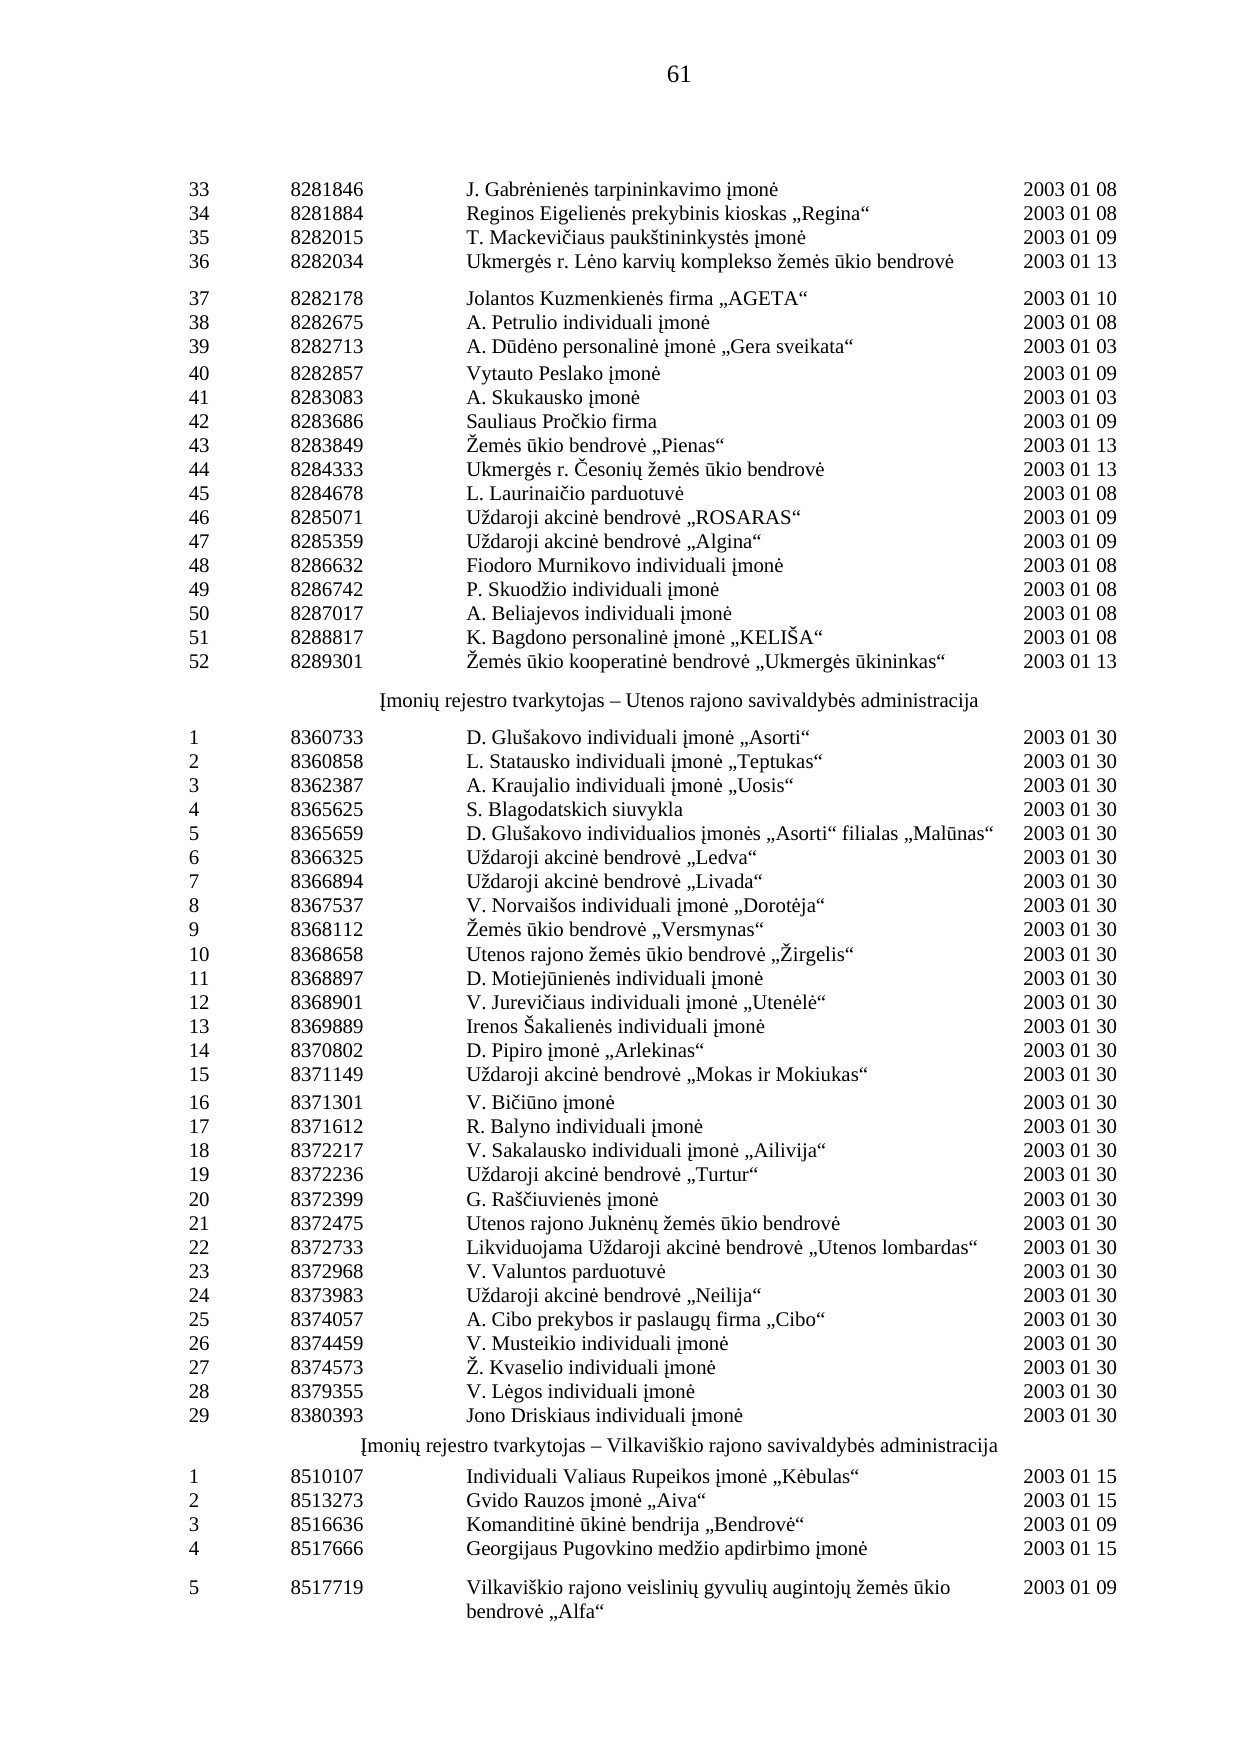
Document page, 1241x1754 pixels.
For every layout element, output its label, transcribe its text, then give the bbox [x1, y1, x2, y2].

table_cell 16 [177, 1090, 279, 1114]
table_cell 8513273 [279, 1488, 455, 1512]
table_cell 2003 01 30 [1012, 1283, 1181, 1307]
table_cell A. Beliajevos individuali įmonė [455, 601, 1012, 625]
table_cell 8289301 [279, 649, 455, 675]
table_cell 2003 01 09 [1012, 225, 1181, 249]
table_cell 46 [177, 505, 279, 529]
table_cell 8372733 [279, 1235, 455, 1259]
table_cell L. Statausko individuali įmonė „Teptukas“ [455, 749, 1012, 773]
table_cell 8282178 [279, 286, 455, 310]
table_cell 2003 01 13 [1012, 433, 1181, 457]
table_cell 52 [177, 649, 279, 675]
table_cell 24 [177, 1283, 279, 1307]
table_cell 2003 01 10 [1012, 286, 1181, 310]
table_cell 8374573 [279, 1355, 455, 1379]
table_cell 10 [177, 941, 279, 966]
table_cell 28 [177, 1379, 279, 1403]
table_cell 2003 01 30 [1012, 893, 1181, 917]
table_cell 36 [177, 249, 279, 286]
table_cell 2003 01 30 [1012, 1259, 1181, 1283]
table_cell 8369889 [279, 1014, 455, 1038]
table_cell A. Kraujalio individuali įmonė „Uosis“ [455, 773, 1012, 797]
table_cell 8365625 [279, 797, 455, 821]
table_cell 8284678 [279, 481, 455, 505]
table_cell 9 [177, 918, 279, 941]
table_cell Ukmergės r. Česonių žemės ūkio bendrovė [455, 457, 1012, 481]
table_cell Ukmergės r. Lėno karvių komplekso žemės ūkio bendrovė [455, 249, 1012, 286]
table_cell 2003 01 30 [1012, 869, 1181, 893]
table_cell 2003 01 30 [1012, 725, 1181, 749]
table_cell Vilkaviškio rajono veislinių gyvulių augintojų žemės ūkio bendrovė „Alfa“ [455, 1575, 1012, 1623]
table_cell Reginos Eigelienės prekybinis kioskas „Regina“ [455, 201, 1012, 225]
table_cell 2003 01 08 [1012, 577, 1181, 601]
table_cell 8367537 [279, 893, 455, 917]
table_cell Uždaroji akcinė bendrovė „Ledva“ [455, 845, 1012, 869]
table_cell 50 [177, 601, 279, 625]
table_cell A. Skukausko įmonė [455, 385, 1012, 409]
table_cell 8374057 [279, 1307, 455, 1331]
table_cell 8282675 [279, 310, 455, 334]
table_cell 8373983 [279, 1283, 455, 1307]
table_cell 2003 01 08 [1012, 201, 1181, 225]
table_cell 2003 01 30 [1012, 1062, 1181, 1090]
table_cell 2003 01 08 [1012, 601, 1181, 625]
table_cell 23 [177, 1259, 279, 1283]
table_cell 5 [177, 821, 279, 845]
table_cell 5 [177, 1575, 279, 1623]
table_cell 2003 01 30 [1012, 1235, 1181, 1259]
table_cell Jono Driskiaus individuali įmonė [455, 1403, 1012, 1427]
table_cell D. Glušakovo individualios įmonės „Asorti“ filialas „Malūnas“ [455, 821, 1012, 845]
table_cell J. Gabrėnienės tarpininkavimo įmonė [455, 177, 1012, 201]
table_cell V. Jurevičiaus individuali įmonė „Utenėlė“ [455, 990, 1012, 1014]
table_cell 2003 01 08 [1012, 553, 1181, 577]
table_cell 12 [177, 990, 279, 1014]
table_cell Žemės ūkio bendrovė „Pienas“ [455, 433, 1012, 457]
table_cell 2003 01 13 [1012, 457, 1181, 481]
table_cell 2003 01 30 [1012, 797, 1181, 821]
table_cell V. Norvaišos individuali įmonė „Dorotėja“ [455, 893, 1012, 917]
table_cell 3 [177, 1512, 279, 1536]
table_cell S. Blagodatskich siuvykla [455, 797, 1012, 821]
table_cell 8282015 [279, 225, 455, 249]
table_cell 20 [177, 1186, 279, 1211]
table_cell 21 [177, 1211, 279, 1234]
table_cell 49 [177, 577, 279, 601]
table_cell 2003 01 13 [1012, 249, 1181, 286]
table_cell 26 [177, 1331, 279, 1355]
table_cell 29 [177, 1403, 279, 1427]
table_cell 33 [177, 177, 279, 201]
table_cell 7 [177, 869, 279, 893]
table_cell Likviduojama Uždaroji akcinė bendrovė „Utenos lombardas“ [455, 1235, 1012, 1259]
table_cell V. Lėgos individuali įmonė [455, 1379, 1012, 1403]
table_cell 2003 01 09 [1012, 505, 1181, 529]
table_cell K. Bagdono personalinė įmonė „KELIŠA“ [455, 625, 1012, 649]
table_cell Jolantos Kuzmenkienės firma „AGETA“ [455, 286, 1012, 310]
table_cell 22 [177, 1235, 279, 1259]
table_cell 8282034 [279, 249, 455, 286]
table_cell 2003 01 30 [1012, 990, 1181, 1014]
table_cell 2003 01 15 [1012, 1488, 1181, 1512]
table_cell 8368897 [279, 966, 455, 989]
table_cell 2003 01 30 [1012, 1379, 1181, 1403]
table_cell 8288817 [279, 625, 455, 649]
table_cell 18 [177, 1138, 279, 1162]
table_cell 2003 01 30 [1012, 845, 1181, 869]
table_cell 40 [177, 361, 279, 385]
table_cell 8372968 [279, 1259, 455, 1283]
table_cell Sauliaus Pročkio firma [455, 409, 1012, 433]
table_cell Vytauto Peslako įmonė [455, 361, 1012, 385]
table_cell 8366325 [279, 845, 455, 869]
table_cell Utenos rajono žemės ūkio bendrovė „Žirgelis“ [455, 941, 1012, 966]
table_cell 2003 01 30 [1012, 966, 1181, 989]
table_cell 44 [177, 457, 279, 481]
table_cell D. Motiejūnienės individuali įmonė [455, 966, 1012, 989]
table_cell 38 [177, 310, 279, 334]
table_cell 2003 01 15 [1012, 1536, 1181, 1575]
table_cell 8516636 [279, 1512, 455, 1536]
table_cell A. Dūdėno personalinė įmonė „Gera sveikata“ [455, 334, 1012, 361]
table_cell 43 [177, 433, 279, 457]
table_cell Įmonių rejestro tvarkytojas – Vilkaviškio rajono savivaldybės administracija [177, 1427, 1181, 1464]
table_cell V. Sakalausko individuali įmonė „Ailivija“ [455, 1138, 1012, 1162]
table_cell 2003 01 08 [1012, 177, 1181, 201]
table_cell 8281846 [279, 177, 455, 201]
table_cell 2003 01 30 [1012, 1114, 1181, 1138]
table_cell Uždaroji akcinė bendrovė „Turtur“ [455, 1163, 1012, 1186]
table_cell 8360733 [279, 725, 455, 749]
table_cell 8286632 [279, 553, 455, 577]
table_cell 2003 01 30 [1012, 1355, 1181, 1379]
table_cell 8380393 [279, 1403, 455, 1427]
table_cell 27 [177, 1355, 279, 1379]
table_cell 2003 01 30 [1012, 941, 1181, 966]
table_cell 8510107 [279, 1464, 455, 1488]
table_cell 2003 01 30 [1012, 1211, 1181, 1234]
table_cell 8283083 [279, 385, 455, 409]
table_cell 8283686 [279, 409, 455, 433]
table_cell Georgijaus Pugovkino medžio apdirbimo įmonė [455, 1536, 1012, 1575]
table_cell Uždaroji akcinė bendrovė „Mokas ir Mokiukas“ [455, 1062, 1012, 1090]
table_cell 2003 01 09 [1012, 1575, 1181, 1623]
table_cell 8284333 [279, 457, 455, 481]
table_cell V. Bičiūno įmonė [455, 1090, 1012, 1114]
table_cell Fiodoro Murnikovo individuali įmonė [455, 553, 1012, 577]
table_cell 2003 01 30 [1012, 821, 1181, 845]
table_cell 2003 01 09 [1012, 361, 1181, 385]
table_cell V. Musteikio individuali įmonė [455, 1331, 1012, 1355]
table_cell 2 [177, 1488, 279, 1512]
table_cell G. Raščiuvienės įmonė [455, 1186, 1012, 1211]
table_cell 1 [177, 725, 279, 749]
table_cell 47 [177, 529, 279, 553]
table_cell 13 [177, 1014, 279, 1038]
table_cell 8368901 [279, 990, 455, 1014]
table_cell 8285071 [279, 505, 455, 529]
table_cell 8286742 [279, 577, 455, 601]
table_cell 8368112 [279, 918, 455, 941]
table_cell 8371301 [279, 1090, 455, 1114]
table_cell D. Pipiro įmonė „Arlekinas“ [455, 1038, 1012, 1062]
table_cell 15 [177, 1062, 279, 1090]
table_cell 2003 01 09 [1012, 529, 1181, 553]
table_cell 2003 01 03 [1012, 385, 1181, 409]
table_cell 45 [177, 481, 279, 505]
table_cell 48 [177, 553, 279, 577]
table_cell 4 [177, 1536, 279, 1575]
table_cell R. Balyno individuali įmonė [455, 1114, 1012, 1138]
table_cell 8374459 [279, 1331, 455, 1355]
table_cell 8 [177, 893, 279, 917]
table_cell 8287017 [279, 601, 455, 625]
table_cell Komanditinė ūkinė bendrija „Bendrovė“ [455, 1512, 1012, 1536]
table_cell Irenos Šakalienės individuali įmonė [455, 1014, 1012, 1038]
table_cell 34 [177, 201, 279, 225]
table_cell 37 [177, 286, 279, 310]
table_cell Uždaroji akcinė bendrovė „Algina“ [455, 529, 1012, 553]
table_cell 8372399 [279, 1186, 455, 1211]
table_cell 8282857 [279, 361, 455, 385]
table_cell 8379355 [279, 1379, 455, 1403]
table_cell 8517666 [279, 1536, 455, 1575]
table_cell Individuali Valiaus Rupeikos įmonė „Kėbulas“ [455, 1464, 1012, 1488]
table_cell P. Skuodžio individuali įmonė [455, 577, 1012, 601]
table_cell Ž. Kvaselio individuali įmonė [455, 1355, 1012, 1379]
table_cell 8368658 [279, 941, 455, 966]
table_cell 8370802 [279, 1038, 455, 1062]
table_cell 3 [177, 773, 279, 797]
table_cell 8517719 [279, 1575, 455, 1623]
table_cell Uždaroji akcinė bendrovė „ROSARAS“ [455, 505, 1012, 529]
table_cell A. Petrulio individuali įmonė [455, 310, 1012, 334]
table_cell A. Cibo prekybos ir paslaugų firma „Cibo“ [455, 1307, 1012, 1331]
table_cell 2003 01 30 [1012, 1331, 1181, 1355]
table_cell 6 [177, 845, 279, 869]
table_cell 1 [177, 1464, 279, 1488]
table_cell 2003 01 13 [1012, 649, 1181, 675]
table_cell 2003 01 30 [1012, 1138, 1181, 1162]
table_cell 39 [177, 334, 279, 361]
table_cell 17 [177, 1114, 279, 1138]
table_cell 41 [177, 385, 279, 409]
table_cell 8372475 [279, 1211, 455, 1234]
table_cell 14 [177, 1038, 279, 1062]
table_cell 25 [177, 1307, 279, 1331]
table_cell 8366894 [279, 869, 455, 893]
table_cell 2003 01 30 [1012, 1186, 1181, 1211]
table_cell L. Laurinaičio parduotuvė [455, 481, 1012, 505]
table_cell 2003 01 30 [1012, 1038, 1181, 1062]
table_cell Uždaroji akcinė bendrovė „Livada“ [455, 869, 1012, 893]
table_cell Žemės ūkio bendrovė „Versmynas“ [455, 918, 1012, 941]
table_cell 8282713 [279, 334, 455, 361]
table_cell 2003 01 30 [1012, 918, 1181, 941]
table_cell 8360858 [279, 749, 455, 773]
table_cell 2 [177, 749, 279, 773]
table_cell 2003 01 30 [1012, 1403, 1181, 1427]
table_cell 2003 01 30 [1012, 1014, 1181, 1038]
table_cell 2003 01 08 [1012, 625, 1181, 649]
table_cell Įmonių rejestro tvarkytojas – Utenos rajono savivaldybės administracija [177, 675, 1181, 725]
table_cell Uždaroji akcinė bendrovė „Neilija“ [455, 1283, 1012, 1307]
table_cell 8281884 [279, 201, 455, 225]
table_cell 8285359 [279, 529, 455, 553]
table_cell 42 [177, 409, 279, 433]
table_cell 11 [177, 966, 279, 989]
table_cell 4 [177, 797, 279, 821]
table_cell 2003 01 15 [1012, 1464, 1181, 1488]
table_cell Utenos rajono Juknėnų žemės ūkio bendrovė [455, 1211, 1012, 1234]
table_cell 2003 01 30 [1012, 773, 1181, 797]
table_cell 8372217 [279, 1138, 455, 1162]
table_cell 2003 01 03 [1012, 334, 1181, 361]
table_cell 8362387 [279, 773, 455, 797]
table_cell 2003 01 08 [1012, 481, 1181, 505]
table_cell 8371612 [279, 1114, 455, 1138]
table_cell V. Valuntos parduotuvė [455, 1259, 1012, 1283]
table_cell 2003 01 30 [1012, 1307, 1181, 1331]
table_cell 8371149 [279, 1062, 455, 1090]
table_cell 2003 01 30 [1012, 1163, 1181, 1186]
table_cell 19 [177, 1163, 279, 1186]
table_cell T. Mackevičiaus paukštininkystės įmonė [455, 225, 1012, 249]
table_cell 2003 01 30 [1012, 749, 1181, 773]
table_cell D. Glušakovo individuali įmonė „Asorti“ [455, 725, 1012, 749]
table_cell 8372236 [279, 1163, 455, 1186]
table_cell 2003 01 30 [1012, 1090, 1181, 1114]
table_cell 2003 01 09 [1012, 409, 1181, 433]
table_cell Žemės ūkio kooperatinė bendrovė „Ukmergės ūkininkas“ [455, 649, 1012, 675]
table_cell Gvido Rauzos įmonė „Aiva“ [455, 1488, 1012, 1512]
table_cell 51 [177, 625, 279, 649]
table_cell 8283849 [279, 433, 455, 457]
table_cell 2003 01 08 [1012, 310, 1181, 334]
table_cell 8365659 [279, 821, 455, 845]
table_cell 35 [177, 225, 279, 249]
table_cell 2003 01 09 [1012, 1512, 1181, 1536]
